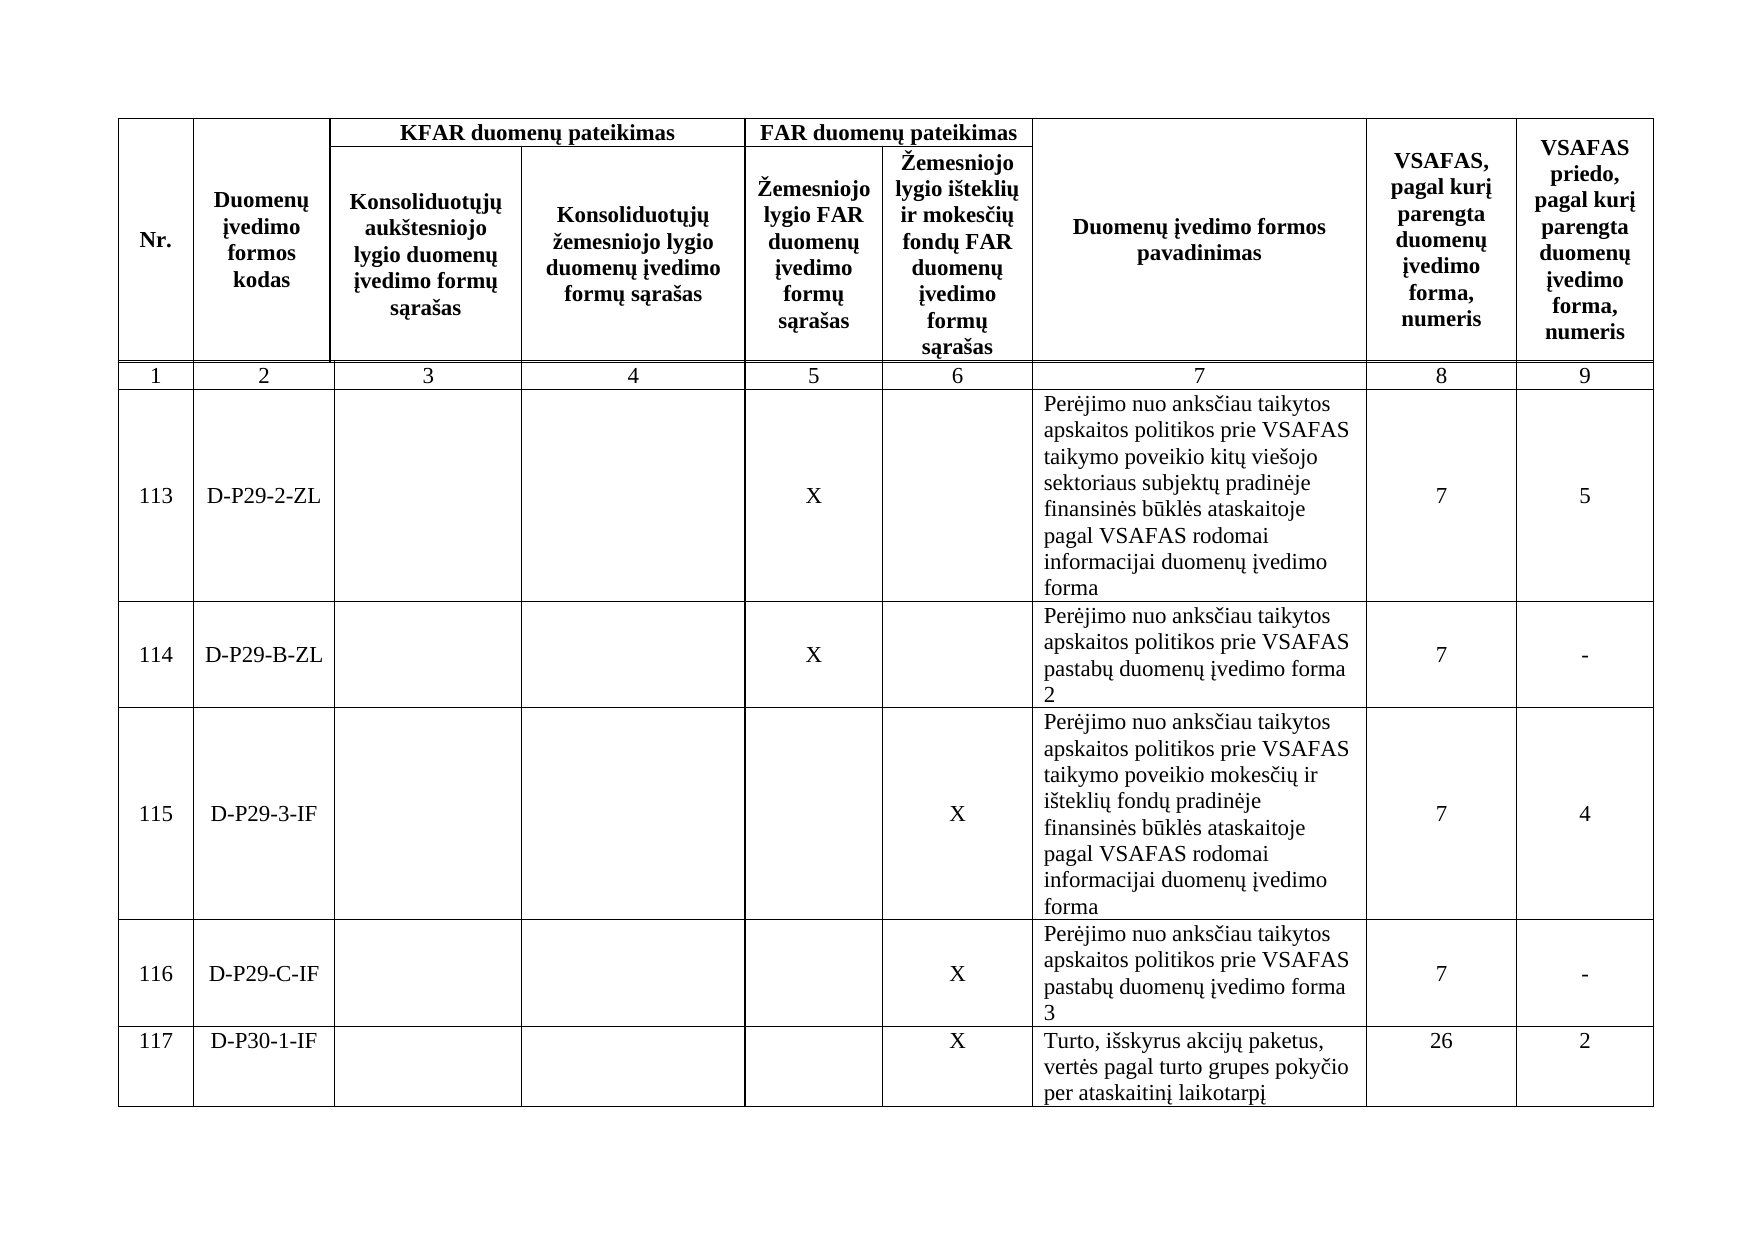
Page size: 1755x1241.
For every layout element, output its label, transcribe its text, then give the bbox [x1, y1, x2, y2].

table_cell 117 [119, 1027, 193, 1106]
table_cell D-P29-B-ZL [194, 602, 334, 707]
table_cell [746, 920, 882, 1026]
table_cell [883, 602, 1032, 707]
table_header Nr. [119, 119, 193, 359]
table_cell 5 [746, 363, 882, 389]
table_cell 7 [1367, 602, 1516, 707]
table_cell 8 [1367, 363, 1516, 389]
table_cell 116 [119, 920, 193, 1026]
table_cell Žemesniojo lygio išteklių ir mokesčių fondų FAR duomenų įvedimo formų sąrašas [883, 147, 1032, 359]
table_cell - [1517, 920, 1653, 1026]
table_cell Perėjimo nuo anksčiau taikytos apskaitos politikos prie VSAFAS taikymo poveikio mokesčių ir išteklių fondų pradinėje finansinės būklės ataskaitoje pagal VSAFAS rodomai informacijai duomenų įvedimo forma [1033, 708, 1366, 919]
table_cell 7 [1367, 920, 1516, 1026]
table_cell [522, 390, 744, 601]
table_cell [522, 602, 744, 707]
table_cell [522, 708, 744, 919]
table_cell Konsoliduotųjų aukštesniojo lygio duomenų įvedimo formų sąrašas [331, 147, 521, 359]
table_header KFAR duomenų pateikimas [331, 119, 744, 146]
table_cell 7 [1367, 708, 1516, 919]
table_cell 3 [335, 363, 521, 389]
table_cell 1 [119, 363, 193, 389]
table_cell 115 [119, 708, 193, 919]
table_cell Žemesniojo lygio FAR duomenų įvedimo formų sąrašas [746, 147, 882, 359]
table_cell Perėjimo nuo anksčiau taikytos apskaitos politikos prie VSAFAS taikymo poveikio kitų viešojo sektoriaus subjektų pradinėje finansinės būklės ataskaitoje pagal VSAFAS rodomai informacijai duomenų įvedimo forma [1033, 390, 1366, 601]
table_header FAR duomenų pateikimas [746, 119, 1032, 146]
table_cell 7 [1367, 390, 1516, 601]
table_cell X [883, 1027, 1032, 1106]
table_cell [335, 1027, 521, 1106]
table_cell 9 [1517, 363, 1653, 389]
table_cell Perėjimo nuo anksčiau taikytos apskaitos politikos prie VSAFAS pastabų duomenų įvedimo forma 3 [1033, 920, 1366, 1026]
table_cell Konsoliduotųjų žemesniojo lygio duomenų įvedimo formų sąrašas [522, 147, 744, 359]
table_cell 5 [1517, 390, 1653, 601]
table_cell 7 [1033, 363, 1366, 389]
table_cell X [883, 920, 1032, 1026]
table_cell 26 [1367, 1027, 1516, 1106]
table_cell [522, 1027, 744, 1106]
table_cell 2 [194, 363, 334, 389]
table_cell 113 [119, 390, 193, 601]
table_cell [522, 920, 744, 1026]
table_header Duomenų įvedimo formos pavadinimas [1033, 119, 1366, 359]
table_cell Turto, išskyrus akcijų paketus, vertės pagal turto grupes pokyčio per ataskaitinį laikotarpį [1033, 1027, 1366, 1106]
table_cell 114 [119, 602, 193, 707]
table_cell [335, 390, 521, 601]
table_header Duomenų įvedimo formos kodas [194, 119, 329, 359]
table_cell X [746, 390, 882, 601]
table_cell D-P29-2-ZL [194, 390, 334, 601]
table_cell [335, 602, 521, 707]
table_cell D-P30-1-IF [194, 1027, 334, 1106]
table_cell X [746, 602, 882, 707]
table_cell 4 [522, 363, 744, 389]
table_cell [746, 708, 882, 919]
table_cell - [1517, 602, 1653, 707]
table_cell D-P29-C-IF [194, 920, 334, 1026]
table_cell D-P29-3-IF [194, 708, 334, 919]
table_cell X [883, 708, 1032, 919]
table_cell 6 [883, 363, 1032, 389]
table_cell 2 [1517, 1027, 1653, 1106]
table_cell Perėjimo nuo anksčiau taikytos apskaitos politikos prie VSAFAS pastabų duomenų įvedimo forma 2 [1033, 602, 1366, 707]
table_cell [335, 708, 521, 919]
table_cell 4 [1517, 708, 1653, 919]
table_cell [883, 390, 1032, 601]
table_cell [335, 920, 521, 1026]
table_header VSAFAS, pagal kurį parengta duomenų įvedimo forma, numeris [1367, 119, 1516, 359]
table_header VSAFAS priedo, pagal kurį parengta duomenų įvedimo forma, numeris [1517, 119, 1653, 359]
table_cell [746, 1027, 882, 1106]
